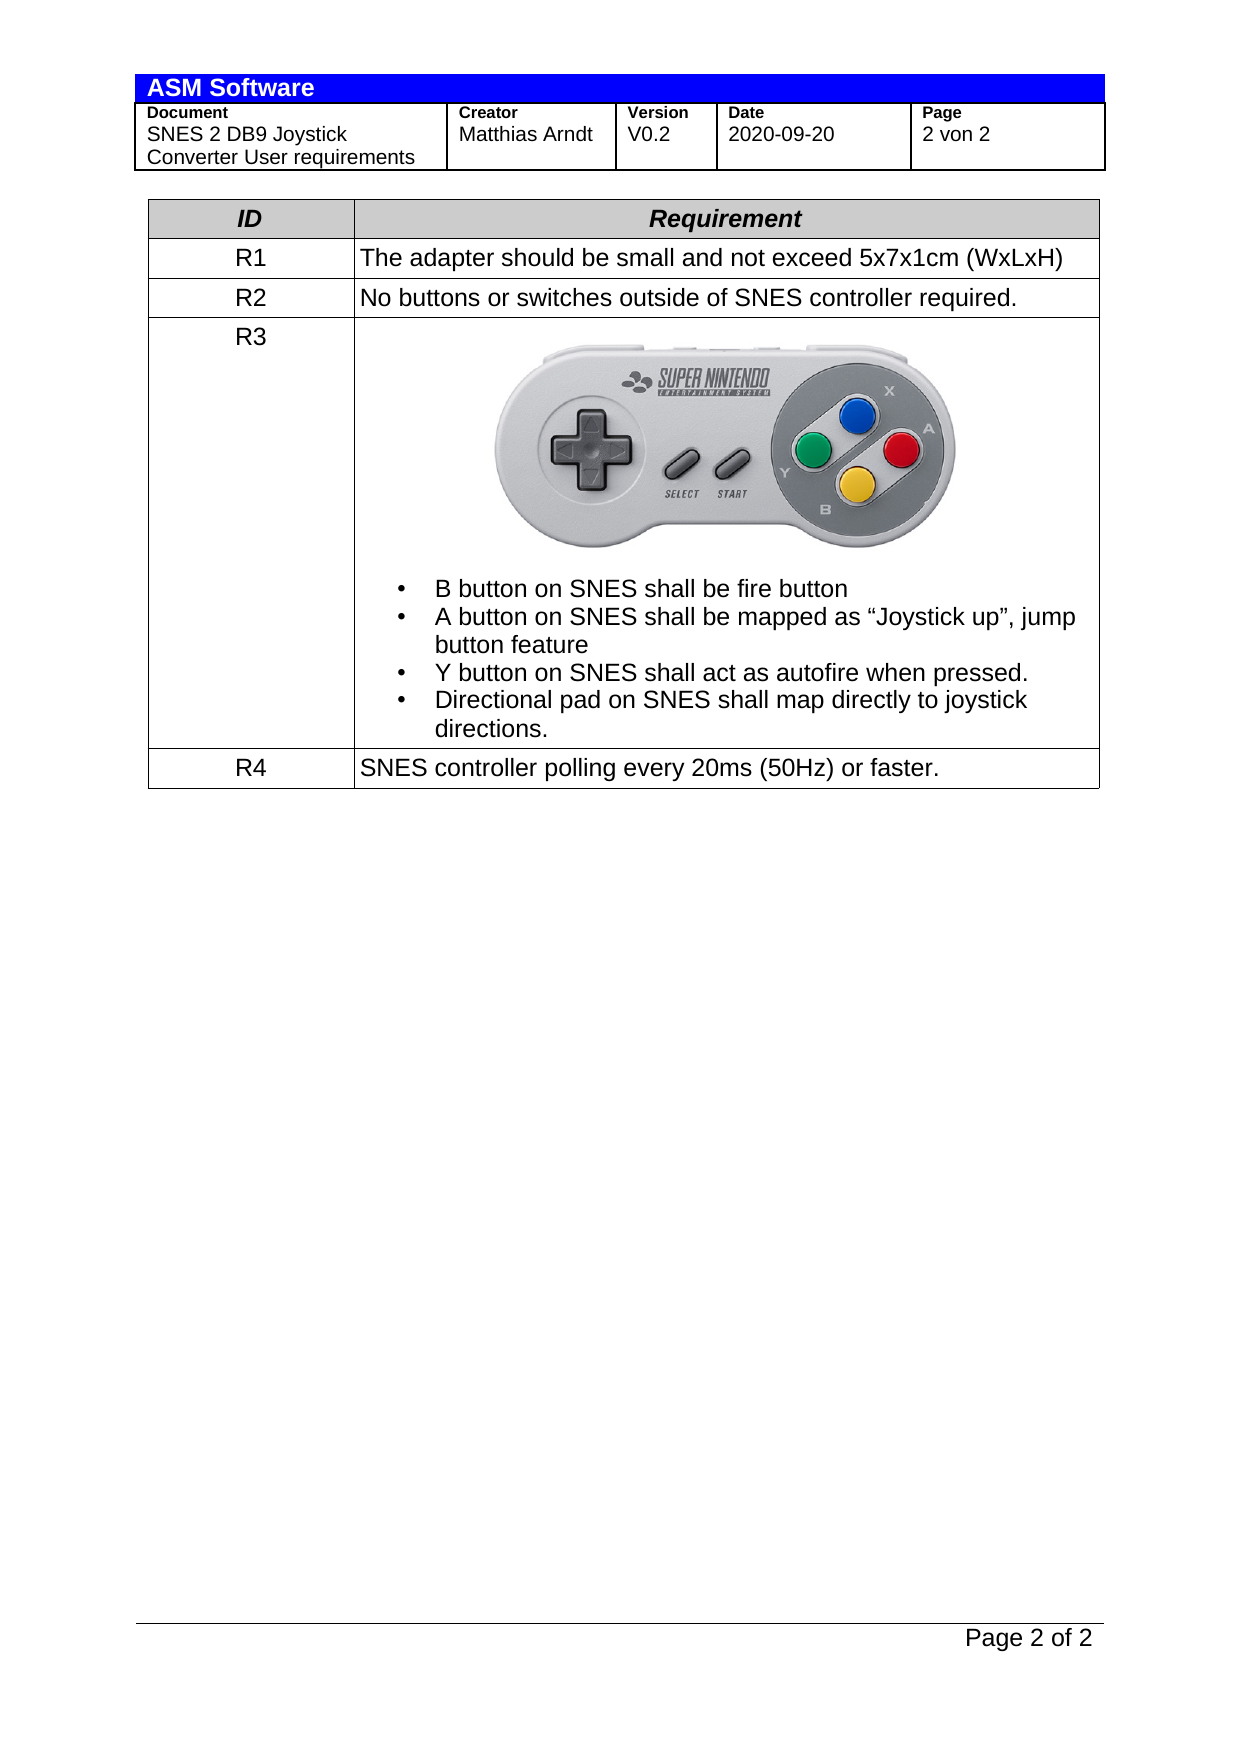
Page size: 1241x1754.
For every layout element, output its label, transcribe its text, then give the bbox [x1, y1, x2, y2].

table_cell R4 [149, 749, 354, 787]
table_cell SNES controller polling every 20ms (50Hz) or faster. [355, 749, 1099, 787]
table_header Requirement [355, 200, 1099, 238]
table_cell R1 [149, 239, 354, 278]
table_cell No buttons or switches outside of SNES controller required. [355, 279, 1099, 317]
table_cell R2 [149, 279, 354, 317]
table_header ID [149, 200, 354, 238]
table_cell The adapter should be small and not exceed 5x7x1cm (WxLxH) [355, 239, 1099, 278]
table_cell R3 [149, 318, 354, 748]
picture [490, 323, 963, 560]
table_cell B button on SNES shall be fire button A button on SNES shall be mapped as “Joystick up”, jump button feature Y button on SNES shall act as autofire when pressed. Directional pad on SNES shall map directly to joystick directions. [355, 318, 1099, 748]
